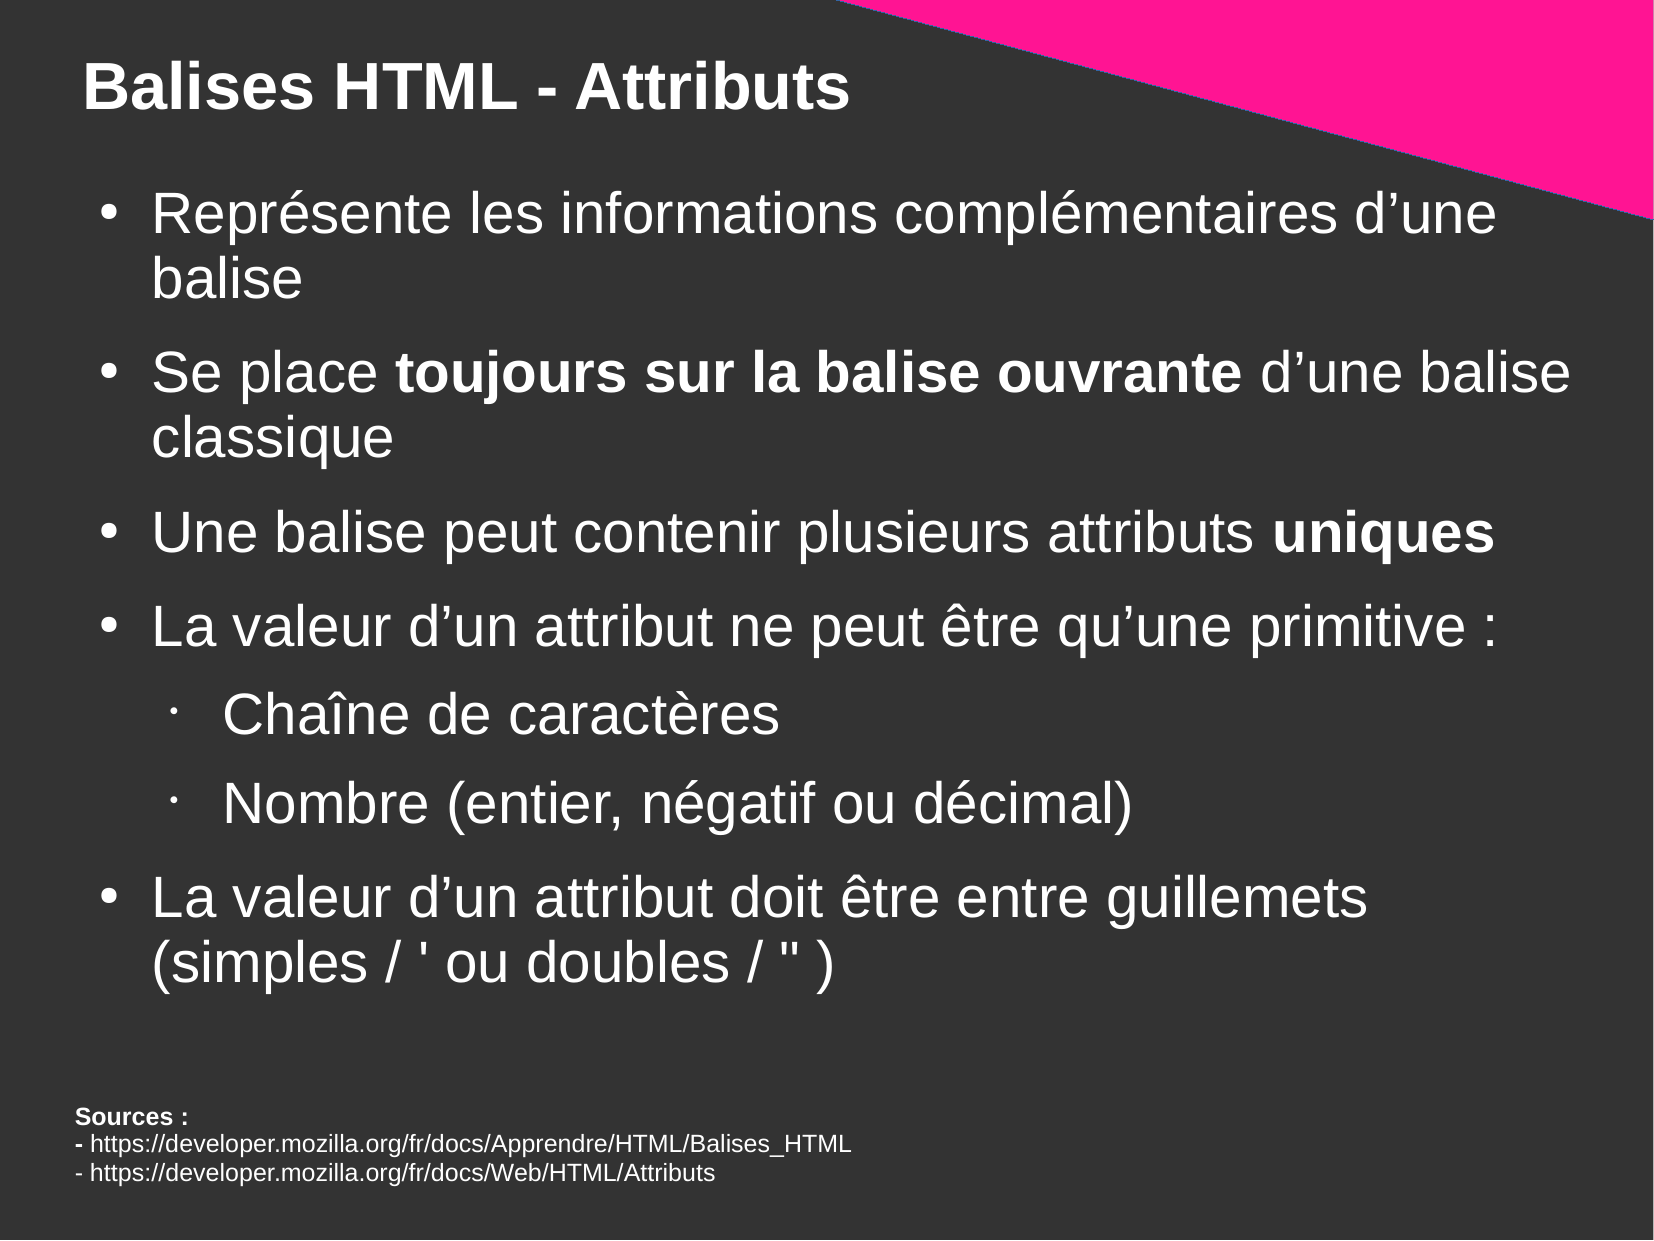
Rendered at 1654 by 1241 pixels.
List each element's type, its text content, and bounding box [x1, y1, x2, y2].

title Balises HTML - Attributs [82, 49, 1571, 152]
text_box [836, 0, 1654, 220]
list Représente les informations complémentaires d’une balise Se place toujours sur la balise ouvrante d’une balise classique Une balise peut contenir plusieurs attributs uniques La valeur d’un attribut ne peut être qu’une primitive : Chaîne de caractères Nombre (entier, négatif ou décimal) La valeur d’un attribut doit être entre guillemets (simples / ' ou doubles / " ) [80, 180, 1605, 1050]
text_box Sources : - https://developer.mozilla.org/fr/docs/Apprendre/HTML/Balises_HTML - https://developer.mozilla.org/fr/docs/Web/HTML/Attributs [59, 1094, 1546, 1227]
